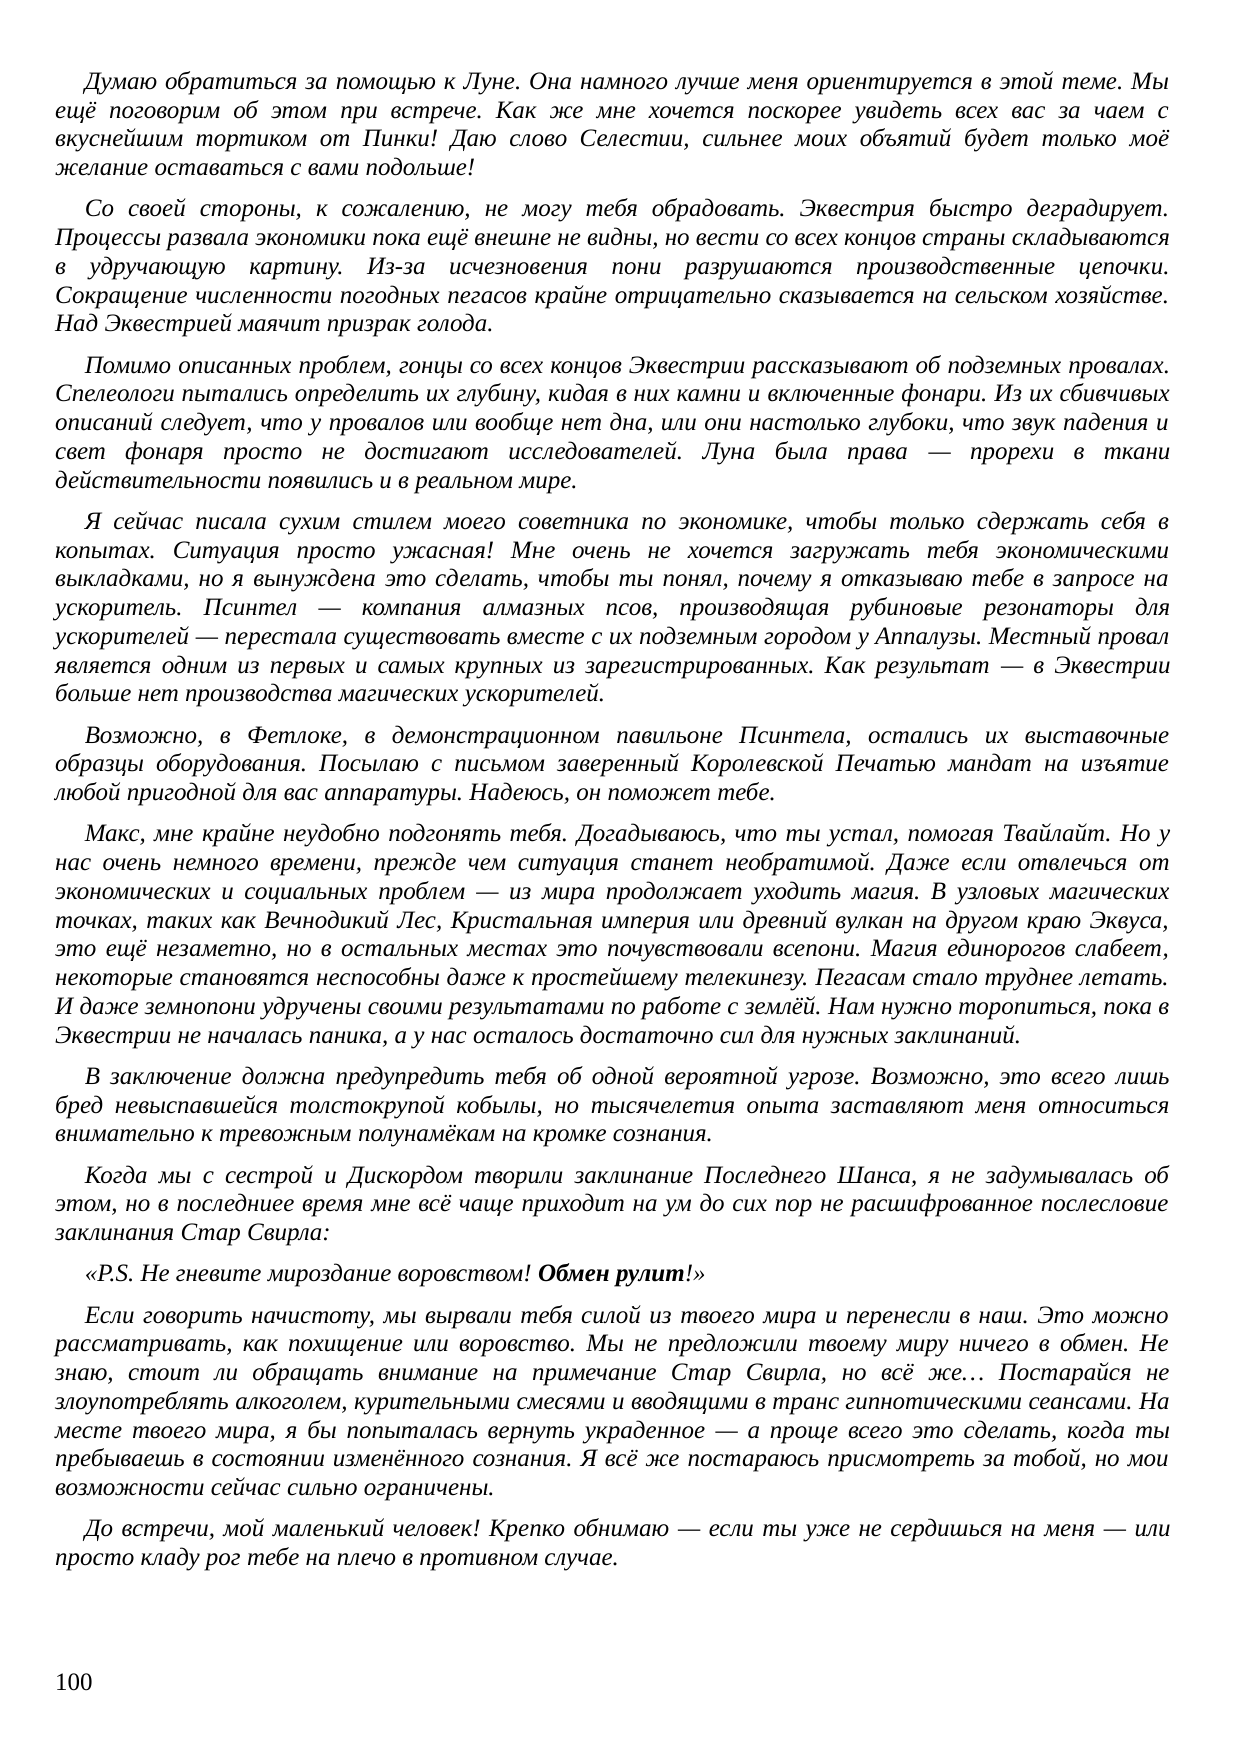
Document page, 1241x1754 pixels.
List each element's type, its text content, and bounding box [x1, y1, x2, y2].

text Когда мы с сестрой и Дискордом творили заклинание Последнего Шанса, я не задумывалась об этом, но в последниее время мне всё чаще приходит на ум до сих пор не расшифрованное послесловие заклинания Стар Свирла: [55, 1160, 1173, 1246]
text Возможно, в Фетлоке, в демонстрационном павильоне Псинтела, остались их выставочные образцы оборудования. Посылаю с письмом заверенный Королевской Печатью мандат на изъятие любой пригодной для вас аппаратуры. Надеюсь, он поможет тебе. [55, 720, 1173, 806]
text Я сейчас писала сухим стилем моего советника по экономике, чтобы только сдержать себя в копытах. Ситуация просто ужасная! Мне очень не хочется загружать тебя экономическими выкладками, но я вынуждена это сделать, чтобы ты понял, почему я отказываю тебе в запросе на ускоритель. Псинтел — компания алмазных псов, производящая рубиновые резонаторы для ускорителей — перестала существовать вместе с их подземным городом у Аппалузы. Местный провал является одним из первых и самых крупных из зарегистрированных. Как результат — в Эквестрии больше нет производства магических ускорителей. [55, 506, 1173, 707]
text Со своей стороны, к сожалению, не могу тебя обрадовать. Эквестрия быстро деградирует. Процессы развала экономики пока ещё внешне не видны, но вести со всех концов страны складываются в удручающую картину. Из-за исчезновения пони разрушаются производственные цепочки. Сокращение численности погодных пегасов крайне отрицательно сказывается на сельском хозяйстве. Над Эквестрией маячит призрак голода. [55, 193, 1173, 337]
text В заключение должна предупредить тебя об одной вероятной угрозе. Возможно, это всего лишь бред невыспавшейся толстокрупой кобылы, но тысячелетия опыта заставляют меня относиться внимательно к тревожным полунамёкам на кромке сознания. [55, 1061, 1173, 1147]
text Помимо описанных проблем, гонцы со всех концов Эквестрии рассказывают об подземных провалах. Спелеологи пытались определить их глубину, кидая в них камни и включенные фонари. Из их сбивчивых описаний следует, что у провалов или вообще нет дна, или они настолько глубоки, что звук падения и свет фонаря просто не достигают исследователей. Луна была права — прорехи в ткани действительности появились и в реальном мире. [55, 350, 1173, 493]
text До встречи, мой маленький человек! Крепко обнимаю — если ты уже не сердишься на меня — или просто кладу рог тебе на плечо в противном случае. [55, 1513, 1173, 1571]
text Макс, мне крайне неудобно подгонять тебя. Догадываюсь, что ты устал, помогая Твайлайт. Но у нас очень немного времени, прежде чем ситуация станет необратимой. Даже если отвлечься от экономических и социальных проблем — из мира продолжает уходить магия. В узловых магических точках, таких как Вечнодикий Лес, Кристальная империя или древний вулкан на другом краю Эквуса, это ещё незаметно, но в остальных местах это почувствовали всепони. Магия единорогов слабеет, некоторые становятся неспособны даже к простейшему телекинезу. Пегасам стало труднее летать. И даже земнопони удручены своими результатами по работе с землёй. Нам нужно торопиться, пока в Эквестрии не началась паника, а у нас осталось достаточно сил для нужных заклинаний. [55, 818, 1173, 1048]
text Думаю обратиться за помощью к Луне. Она намного лучше меня ориентируется в этой теме. Мы ещё поговорим об этом при встрече. Как же мне хочется поскорее увидеть всех вас за чаем с вкуснейшим тортиком от Пинки! Даю слово Селестии, сильнее моих объятий будет только моё желание оставаться с вами подольше! [55, 66, 1173, 181]
text Если говорить начистоту, мы вырвали тебя силой из твоего мира и перенесли в наш. Это можно рассматривать, как похищение или воровство. Мы не предложили твоему миру ничего в обмен. Не знаю, стоит ли обращать внимание на примечание Стар Свирла, но всё же… Постарайся не злоупотреблять алкоголем, курительными смесями и вводящими в транс гипнотическими сеансами. На месте твоего мира, я бы попыталась вернуть украденное — а проще всего это сделать, когда ты пребываешь в состоянии изменённого сознания. Я всё же постараюсь присмотреть за тобой, но мои возможности сейчас сильно ограничены. [55, 1300, 1173, 1501]
text «P.S. Не гневите мироздание воровством! Обмен рулит!» [55, 1258, 1173, 1287]
